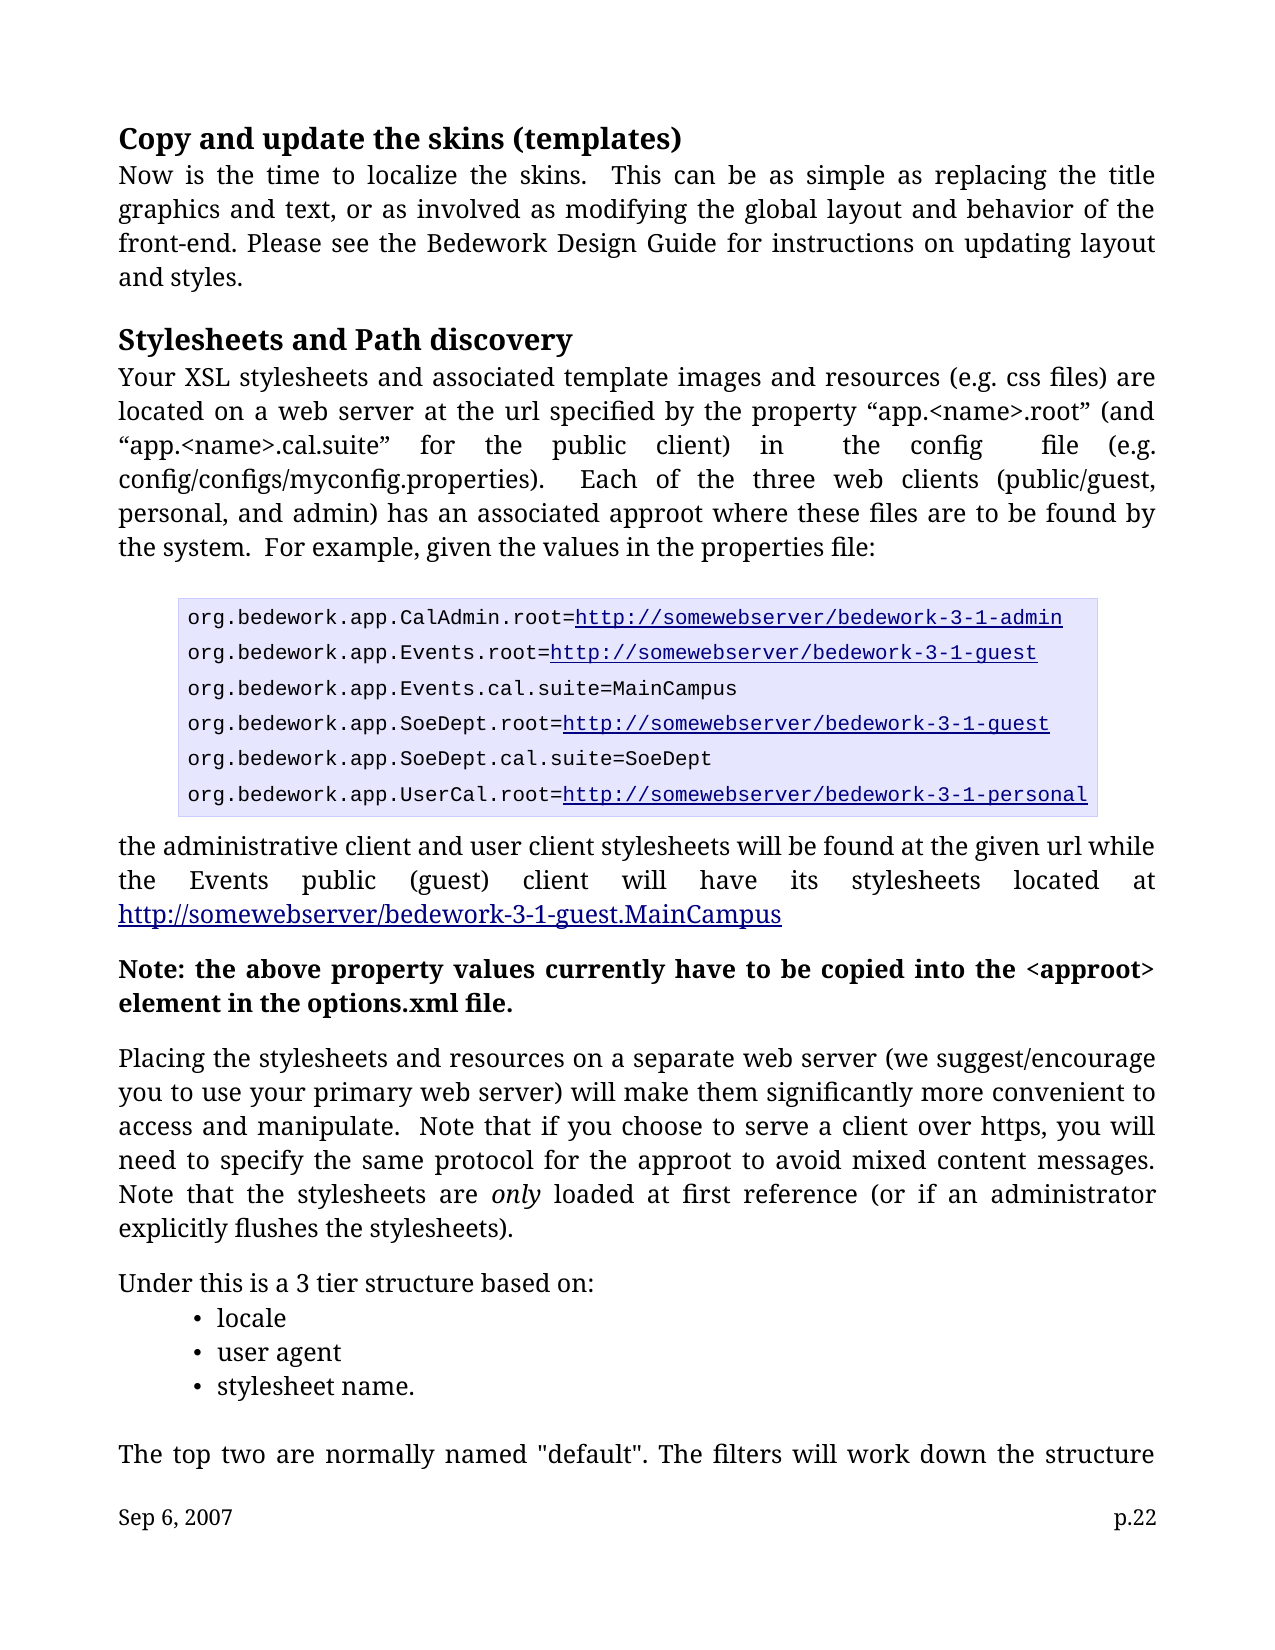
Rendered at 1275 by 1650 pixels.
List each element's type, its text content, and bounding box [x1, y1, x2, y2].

list locale [193, 1300, 1157, 1334]
list user agent [193, 1334, 1157, 1368]
subtitle Copy and update the skins (templates) [118, 118, 1157, 158]
text org.bedework.app.SoeDept.cal.suite=SoeDept [179, 739, 1097, 772]
text org.bedework.app.UserCal.root=http://somewebserver/bedework-3-1-personal [179, 775, 1097, 816]
text Placing the stylesheets and resources on a separate web server (we suggest/encourage you to use your primary web server) will make them significantly more convenient to access and manipulate. Note that if you choose to serve a client over https, you will need to specify the same protocol for the approot to avoid mixed content messages. Note that the stylesheets are only loaded at first reference (or if an administrator explicitly flushes the stylesheets). [118, 1041, 1157, 1245]
text Note: the above property values currently have to be copied into the <approot> element in the options.xml file. [118, 952, 1157, 1020]
text Now is the time to localize the skins. This can be as simple as replacing the title graphics and text, or as involved as modifying the global layout and behavior of the front-end. Please see the Bedework Design Guide for instructions on updating layout and styles. [118, 158, 1157, 294]
text org.bedework.app.SoeDept.root=http://somewebserver/bedework-3-1-guest [179, 704, 1097, 737]
text org.bedework.app.Events.cal.suite=MainCampus [179, 668, 1097, 701]
text The top two are normally named "default". The filters will work down the structure [118, 1436, 1157, 1471]
text org.bedework.app.CalAdmin.root=http://somewebserver/bedework-3-1-admin [179, 599, 1097, 630]
text Under this is a 3 tier structure based on: [118, 1266, 1157, 1300]
list stylesheet name. [193, 1368, 1157, 1402]
text Your XSL stylesheets and associated template images and resources (e.g. css files) are located on a web server at the url specified by the property “app.<name>.root” (and “app.<name>.cal.suite” for the public client) in the config file (e.g. config/configs/myconfig.properties). Each of the three web clients (public/guest, personal, and admin) has an associated approot where these files are to be found by the system. For example, given the values in the properties file: [118, 359, 1157, 564]
subtitle Stylesheets and Path discovery [118, 319, 1157, 359]
text the administrative client and user client stylesheets will be found at the given url while the Events public (guest) client will have its stylesheets located at http://somewebserver/bedework-3-1-guest.MainCampus [118, 828, 1157, 931]
text org.bedework.app.Events.root=http://somewebserver/bedework-3-1-guest [179, 633, 1097, 666]
